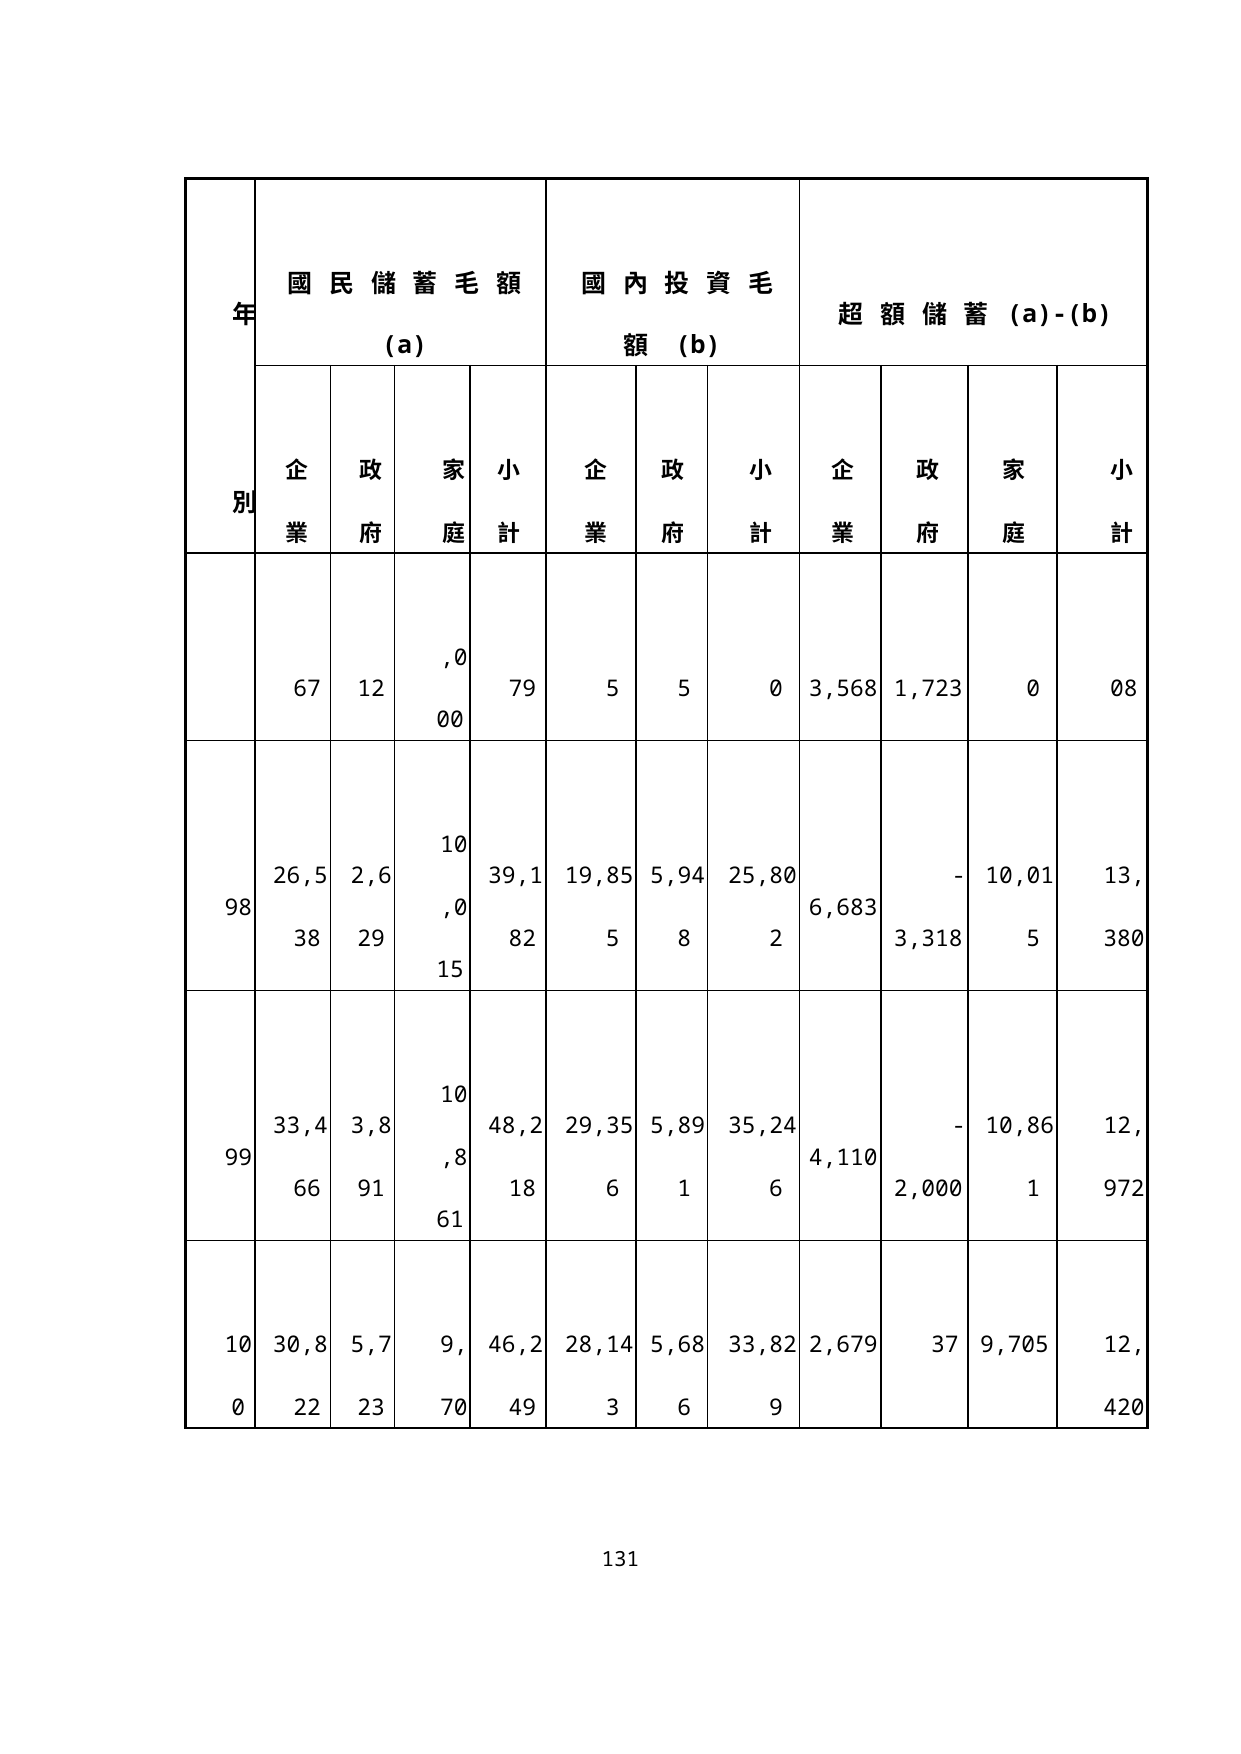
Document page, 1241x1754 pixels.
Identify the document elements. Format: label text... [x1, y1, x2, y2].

table_cell 5 [547, 554, 635, 740]
table_cell 79 [471, 554, 545, 740]
table_cell 12,972 [1058, 991, 1146, 1240]
table_header 國內投資毛額(b) [547, 180, 799, 365]
table_cell 小計 [471, 366, 545, 552]
table_cell 30,822 [256, 1241, 330, 1427]
table_cell 35,246 [708, 991, 799, 1240]
table_cell 10,861 [395, 991, 469, 1240]
table_cell 5,891 [637, 991, 707, 1240]
table_cell 9,705 [969, 1241, 1056, 1427]
table_cell 5,686 [637, 1241, 707, 1427]
table_cell 33,466 [256, 991, 330, 1240]
table_cell 08 [1058, 554, 1146, 740]
table_cell 家庭 [395, 366, 469, 552]
table_cell 政府 [882, 366, 967, 552]
table_cell 10,015 [969, 741, 1056, 990]
table_cell ,000 [395, 554, 469, 740]
table_cell 12,420 [1058, 1241, 1146, 1427]
table_cell 37 [882, 1241, 967, 1427]
table_cell 企業 [547, 366, 635, 552]
table_cell 政府 [331, 366, 394, 552]
table_header 超額儲蓄(a)-(b) [800, 180, 1146, 365]
table_cell 10,015 [395, 741, 469, 990]
table_cell 企業 [800, 366, 880, 552]
table_cell 9,70 [395, 1241, 469, 1427]
table_cell 26,538 [256, 741, 330, 990]
table_cell 2,629 [331, 741, 394, 990]
table_cell 5,723 [331, 1241, 394, 1427]
table_cell 33,829 [708, 1241, 799, 1427]
table_cell 100 [187, 1241, 254, 1427]
table_cell 政府 [637, 366, 707, 552]
table_cell 13,380 [1058, 741, 1146, 990]
table_cell 4,110 [800, 991, 880, 1240]
table_cell 10,861 [969, 991, 1056, 1240]
table_cell 98 [187, 741, 254, 990]
table_cell -1,723 [882, 554, 967, 740]
table_cell 5 [637, 554, 707, 740]
table_cell 家庭 [969, 366, 1056, 552]
table_cell 48,218 [471, 991, 545, 1240]
table_cell -3,568 [800, 554, 880, 740]
table_cell 39,182 [471, 741, 545, 990]
table_cell 28,143 [547, 1241, 635, 1427]
table_cell [187, 554, 254, 740]
table_cell 0 [708, 554, 799, 740]
table_cell 企業 [256, 366, 330, 552]
table_cell 5,948 [637, 741, 707, 990]
table_cell 2,679 [800, 1241, 880, 1427]
table_cell 小計 [708, 366, 799, 552]
table_cell 6,683 [800, 741, 880, 990]
table_cell 3,891 [331, 991, 394, 1240]
table_cell 46,249 [471, 1241, 545, 1427]
table_cell 67 [256, 554, 330, 740]
table_header 國民儲蓄毛額(a) [256, 180, 545, 365]
table_header 年 [187, 180, 254, 365]
table_cell 19,855 [547, 741, 635, 990]
table_cell 12 [331, 554, 394, 740]
table_cell 99 [187, 991, 254, 1240]
table_cell 29,356 [547, 991, 635, 1240]
table_cell 別 [187, 365, 254, 552]
table_cell -2,000 [882, 991, 967, 1240]
table_cell 小計 [1058, 366, 1146, 552]
table_cell 0 [969, 554, 1056, 740]
table_cell 25,802 [708, 741, 799, 990]
table_cell -3,318 [882, 741, 967, 990]
